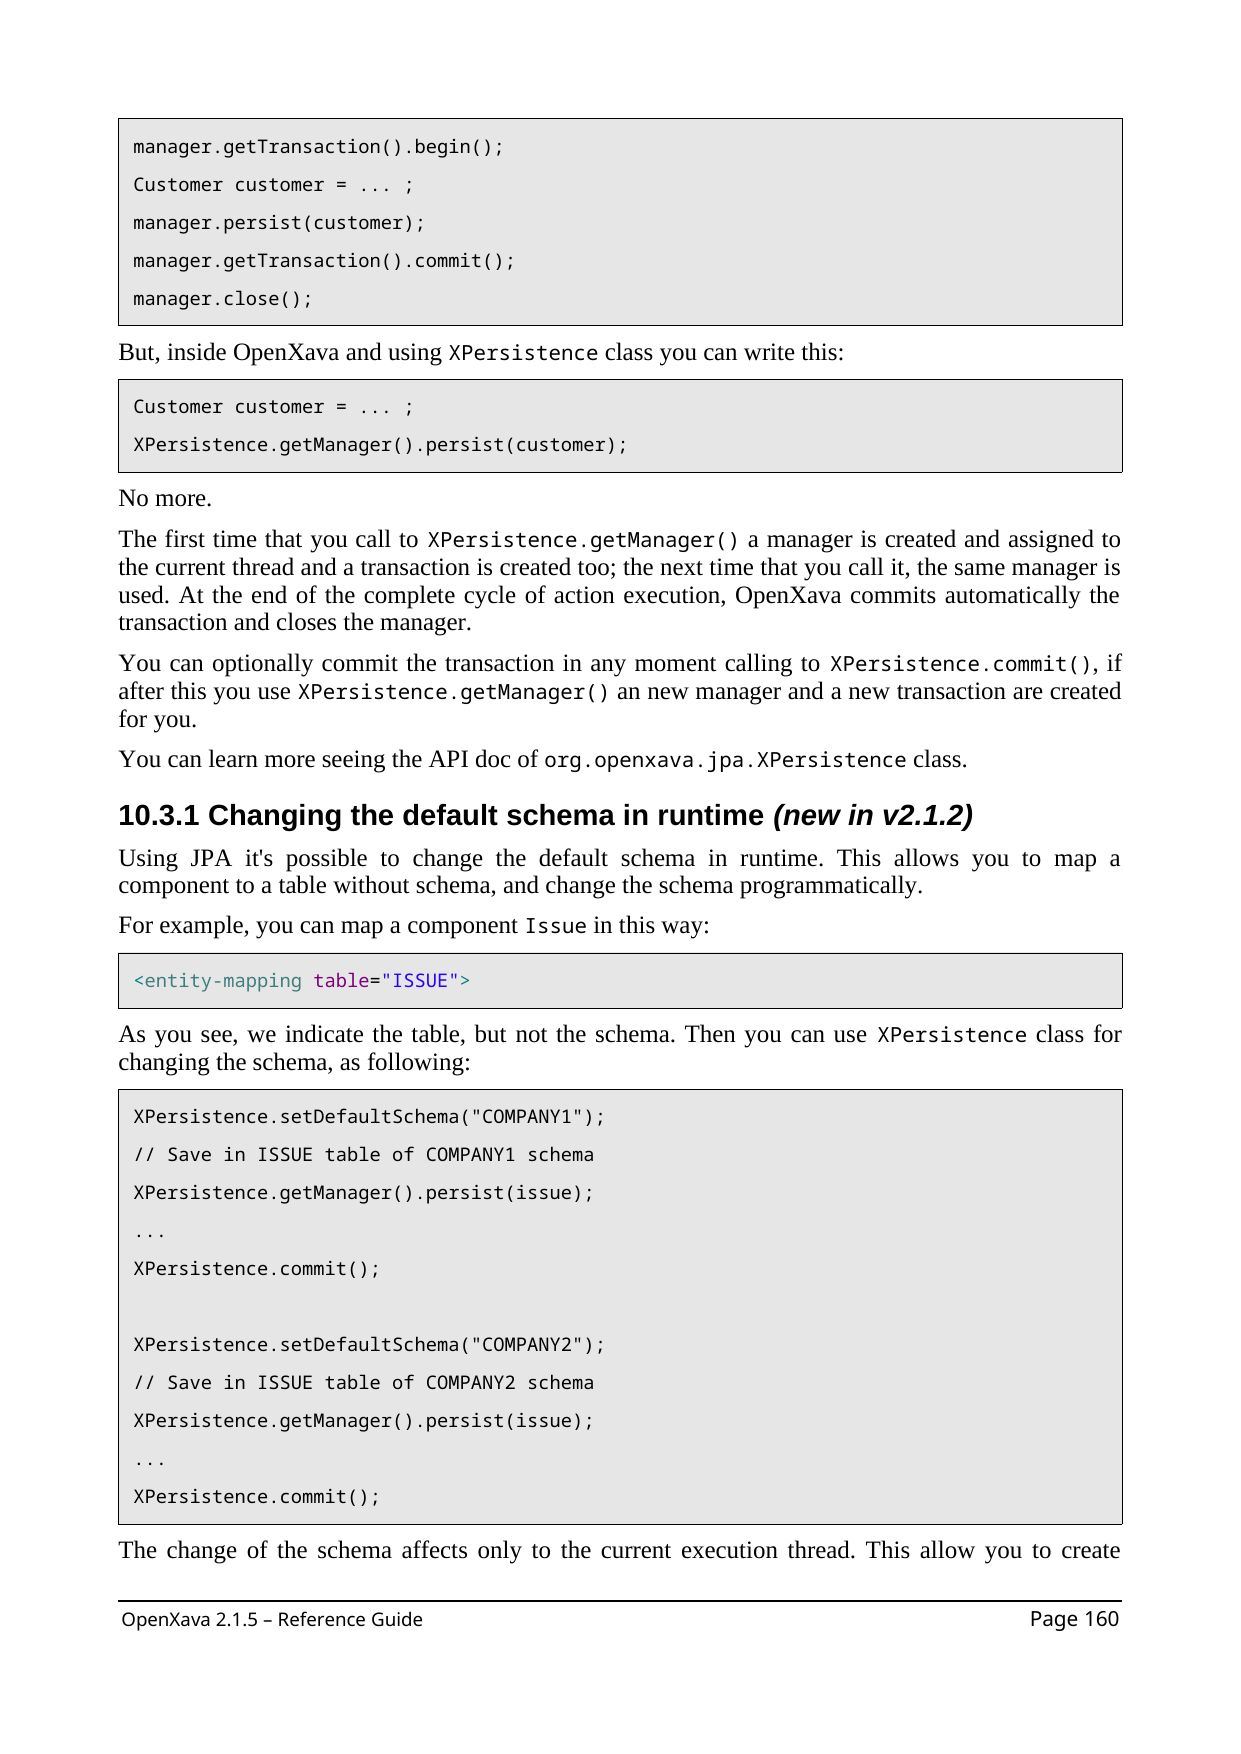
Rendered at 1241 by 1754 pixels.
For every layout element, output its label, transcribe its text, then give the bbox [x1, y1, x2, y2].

text For example, you can map a component Issue in this way: [118, 912, 1122, 940]
text But, inside OpenXava and using XPersistence class you can write this: [118, 338, 1122, 366]
text The change of the schema affects only to the current execution thread. This allow you to create [118, 1537, 1122, 1564]
text manager.getTransaction().commit(); [119, 232, 1122, 270]
text ... [119, 1203, 1122, 1241]
text Customer customer = ... ; [119, 156, 1122, 194]
text The first time that you call to XPersistence.getManager() a manager is created and assigned to the current thread and a transaction is created too; the next time that you call it, the same manager is used. At the end of the complete cycle of action execution, OpenXava commits automatically the transaction and closes the manager. [118, 525, 1122, 636]
text XPersistence.getManager().persist(issue); [119, 1393, 1122, 1431]
text manager.persist(customer); [119, 194, 1122, 232]
text ... [119, 1431, 1122, 1469]
text Using JPA it's possible to change the default schema in runtime. This allows you to map a component to a table without schema, and change the schema programmatically. [118, 844, 1122, 899]
subtitle Changing the default schema in runtime (new in v2.1.2) [118, 798, 1122, 831]
text As you see, we indicate the table, but not the schema. Then you can use XPersistence class for changing the schema, as following: [118, 1020, 1122, 1076]
text XPersistence.getManager().persist(issue); [119, 1165, 1122, 1203]
text XPersistence.setDefaultSchema("COMPANY1"); [119, 1090, 1122, 1127]
text manager.getTransaction().begin(); [119, 119, 1122, 156]
text XPersistence.setDefaultSchema("COMPANY2"); [119, 1317, 1122, 1355]
text XPersistence.getManager().persist(customer); [119, 417, 1122, 472]
text You can optionally commit the transaction in any moment calling to XPersistence.commit(), if after this you use XPersistence.getManager() an new manager and a new transaction are created for you. [118, 649, 1122, 733]
text You can learn more seeing the API doc of org.openxava.jpa.XPersistence class. [118, 745, 1122, 773]
text // Save in ISSUE table of COMPANY1 schema [119, 1127, 1122, 1165]
text XPersistence.commit(); [119, 1241, 1122, 1279]
text XPersistence.commit(); [119, 1469, 1122, 1524]
text // Save in ISSUE table of COMPANY2 schema [119, 1355, 1122, 1393]
text <entity-mapping table="ISSUE"> [119, 954, 1122, 1008]
text No more. [118, 484, 1122, 512]
text manager.close(); [119, 270, 1122, 325]
text Customer customer = ... ; [119, 380, 1122, 417]
